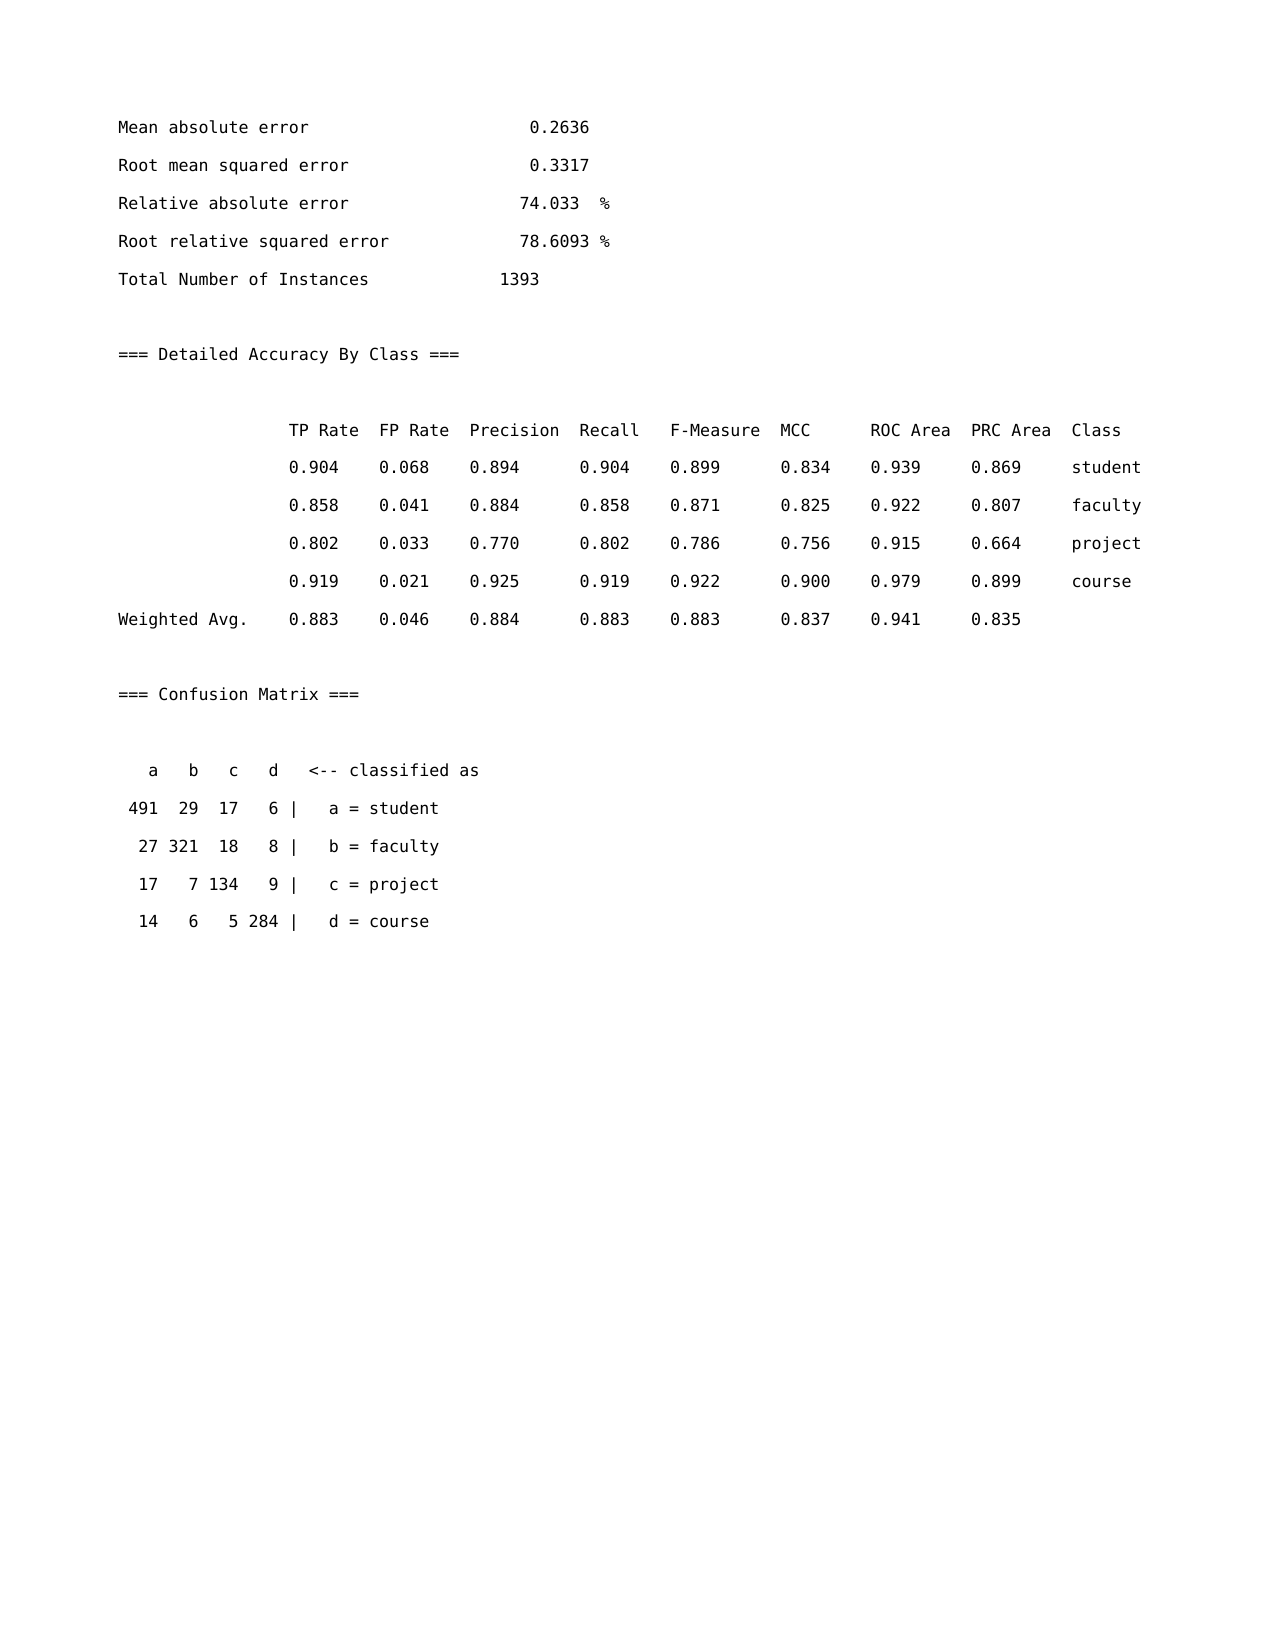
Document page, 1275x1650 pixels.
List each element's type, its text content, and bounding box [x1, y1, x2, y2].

text Relative absolute error 74.033 % [118, 194, 1157, 213]
text a b c d <-- classified as [118, 761, 1157, 780]
text 0.858 0.041 0.884 0.858 0.871 0.825 0.922 0.807 faculty [118, 496, 1157, 516]
text === Detailed Accuracy By Class === [118, 345, 1157, 364]
text Total Number of Instances 1393 [118, 269, 1157, 289]
text 27 321 18 8 | b = faculty [118, 837, 1157, 856]
text 491 29 17 6 | a = student [118, 799, 1157, 818]
text Weighted Avg. 0.883 0.046 0.884 0.883 0.883 0.837 0.941 0.835 [118, 610, 1157, 629]
text Mean absolute error 0.2636 [118, 118, 1157, 137]
text === Confusion Matrix === [118, 685, 1157, 705]
text Root relative squared error 78.6093 % [118, 232, 1157, 251]
text 14 6 5 284 | d = course [118, 912, 1157, 932]
text 0.904 0.068 0.894 0.904 0.899 0.834 0.939 0.869 student [118, 458, 1157, 478]
text TP Rate FP Rate Precision Recall F-Measure MCC ROC Area PRC Area Class [118, 421, 1157, 440]
text 0.919 0.021 0.925 0.919 0.922 0.900 0.979 0.899 course [118, 572, 1157, 591]
text 0.802 0.033 0.770 0.802 0.786 0.756 0.915 0.664 project [118, 534, 1157, 553]
text Root mean squared error 0.3317 [118, 156, 1157, 175]
text 17 7 134 9 | c = project [118, 874, 1157, 894]
